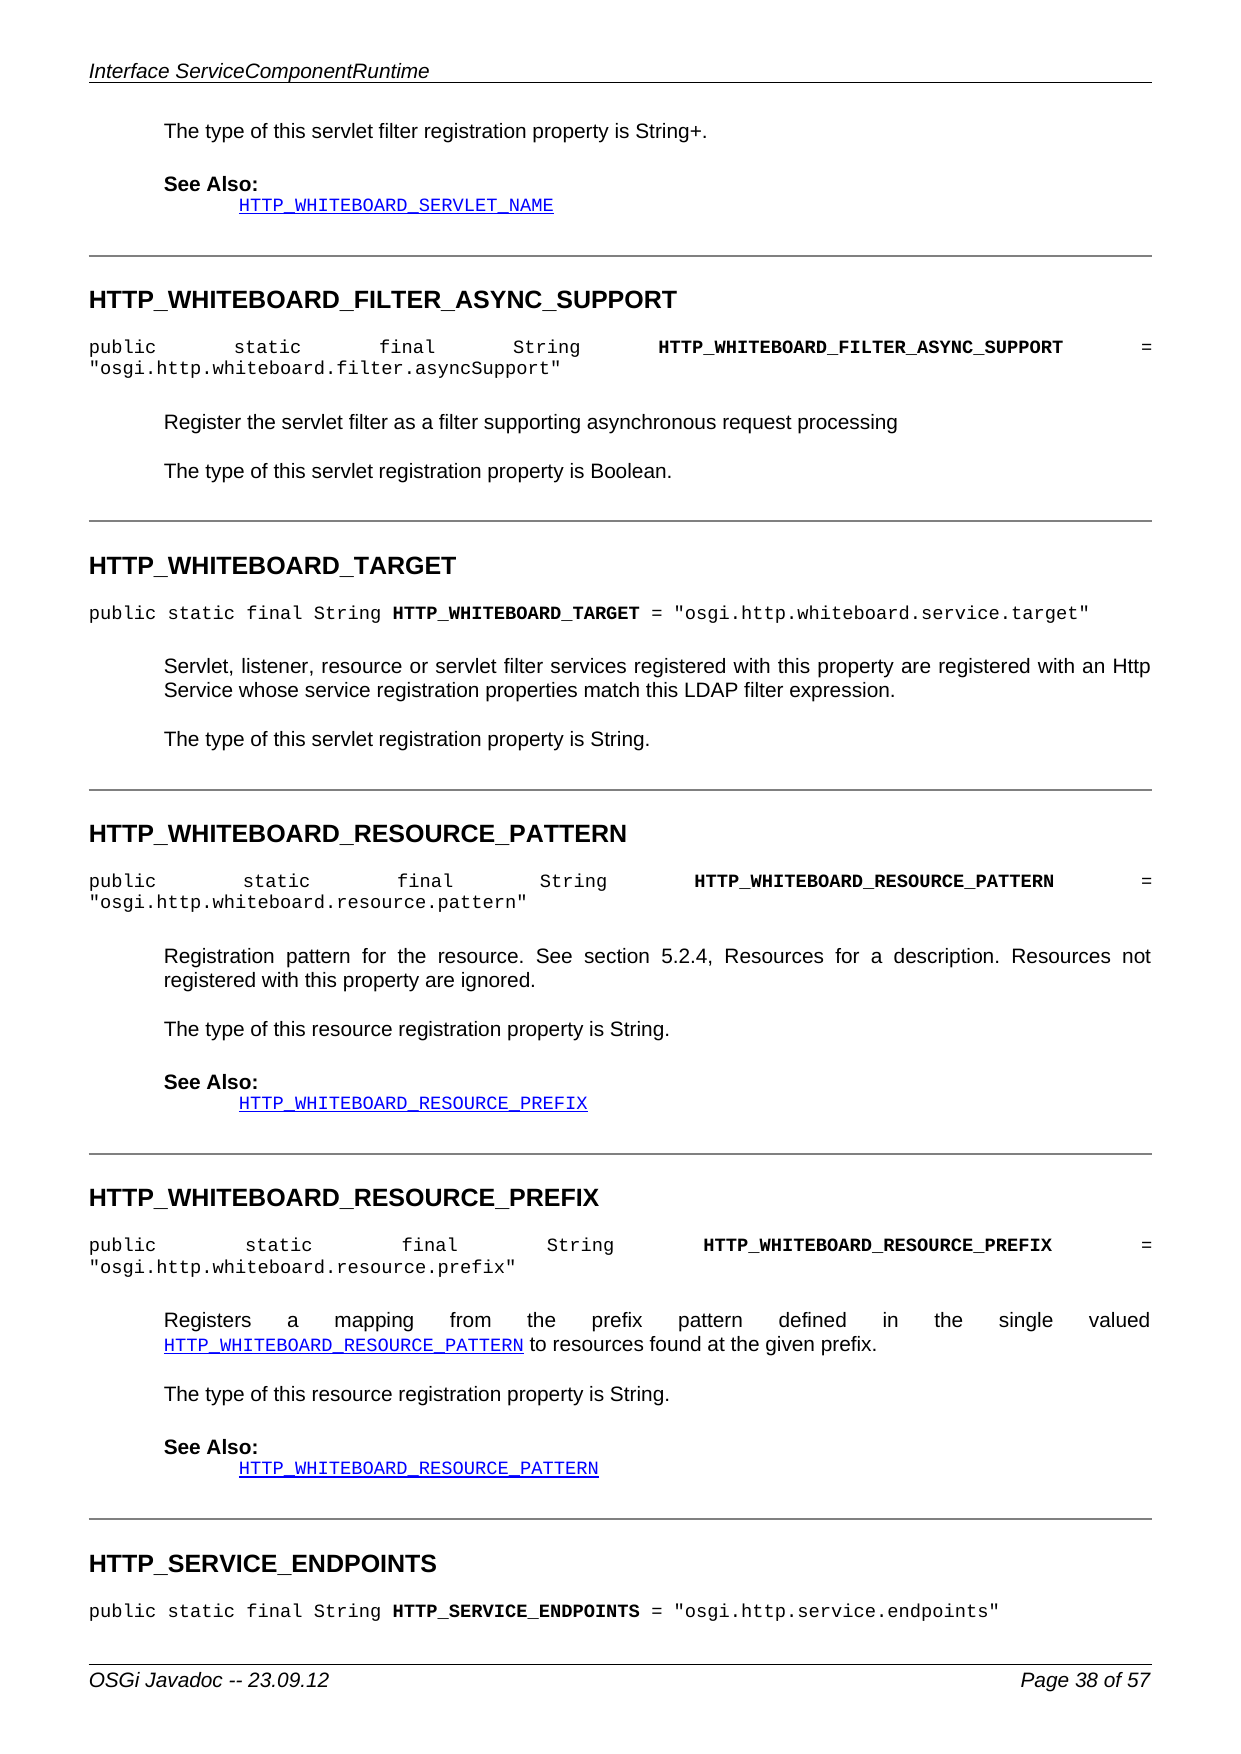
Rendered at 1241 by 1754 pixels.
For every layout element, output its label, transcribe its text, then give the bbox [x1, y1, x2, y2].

subtitle HTTP_WHITEBOARD_RESOURCE_PREFIX [88, 1183, 1152, 1212]
text public static final String HTTP_WHITEBOARD_RESOURCE_PATTERN = "osgi.http.whiteboard.resource.pattern" [88, 872, 1152, 914]
text See Also: [163, 1070, 1152, 1094]
text Register the servlet filter as a filter supporting asynchronous request processing [163, 409, 1152, 433]
text See Also: [163, 1435, 1152, 1459]
text Servlet, listener, resource or servlet filter services registered with this property are registered with an Http Service whose service registration properties match this LDAP filter expression. [163, 654, 1152, 702]
text Registers a mapping from the prefix pattern defined in the single valued HTTP_WHITEBOARD_RESOURCE_PATTERN to resources found at the given prefix. [163, 1308, 1152, 1357]
subtitle HTTP_WHITEBOARD_RESOURCE_PATTERN [88, 819, 1152, 848]
text The type of this servlet registration property is String. [163, 727, 1152, 751]
text The type of this servlet filter registration property is String+. [163, 118, 1152, 142]
text HTTP_WHITEBOARD_RESOURCE_PREFIX [238, 1094, 1152, 1115]
text The type of this resource registration property is String. [163, 1382, 1152, 1406]
text public static final String HTTP_WHITEBOARD_TARGET = "osgi.http.whiteboard.service.target" [88, 604, 1152, 625]
text public static final String HTTP_WHITEBOARD_FILTER_ASYNC_SUPPORT = "osgi.http.whiteboard.filter.asyncSupport" [88, 338, 1152, 380]
text public static final String HTTP_WHITEBOARD_RESOURCE_PREFIX = "osgi.http.whiteboard.resource.prefix" [88, 1236, 1152, 1279]
subtitle HTTP_WHITEBOARD_FILTER_ASYNC_SUPPORT [88, 285, 1152, 314]
text The type of this resource registration property is String. [163, 1017, 1152, 1041]
text public static final String HTTP_SERVICE_ENDPOINTS = "osgi.http.service.endpoints" [88, 1601, 1152, 1623]
text HTTP_WHITEBOARD_RESOURCE_PATTERN [238, 1459, 1152, 1480]
text Registration pattern for the resource. See section 5.2.4, Resources for a description. Resources not registered with this property are ignored. [163, 944, 1152, 992]
subtitle HTTP_WHITEBOARD_TARGET [88, 551, 1152, 579]
text The type of this servlet registration property is Boolean. [163, 458, 1152, 482]
text HTTP_WHITEBOARD_SERVLET_NAME [238, 196, 1152, 217]
subtitle HTTP_SERVICE_ENDPOINTS [88, 1548, 1152, 1577]
text See Also: [163, 172, 1152, 196]
